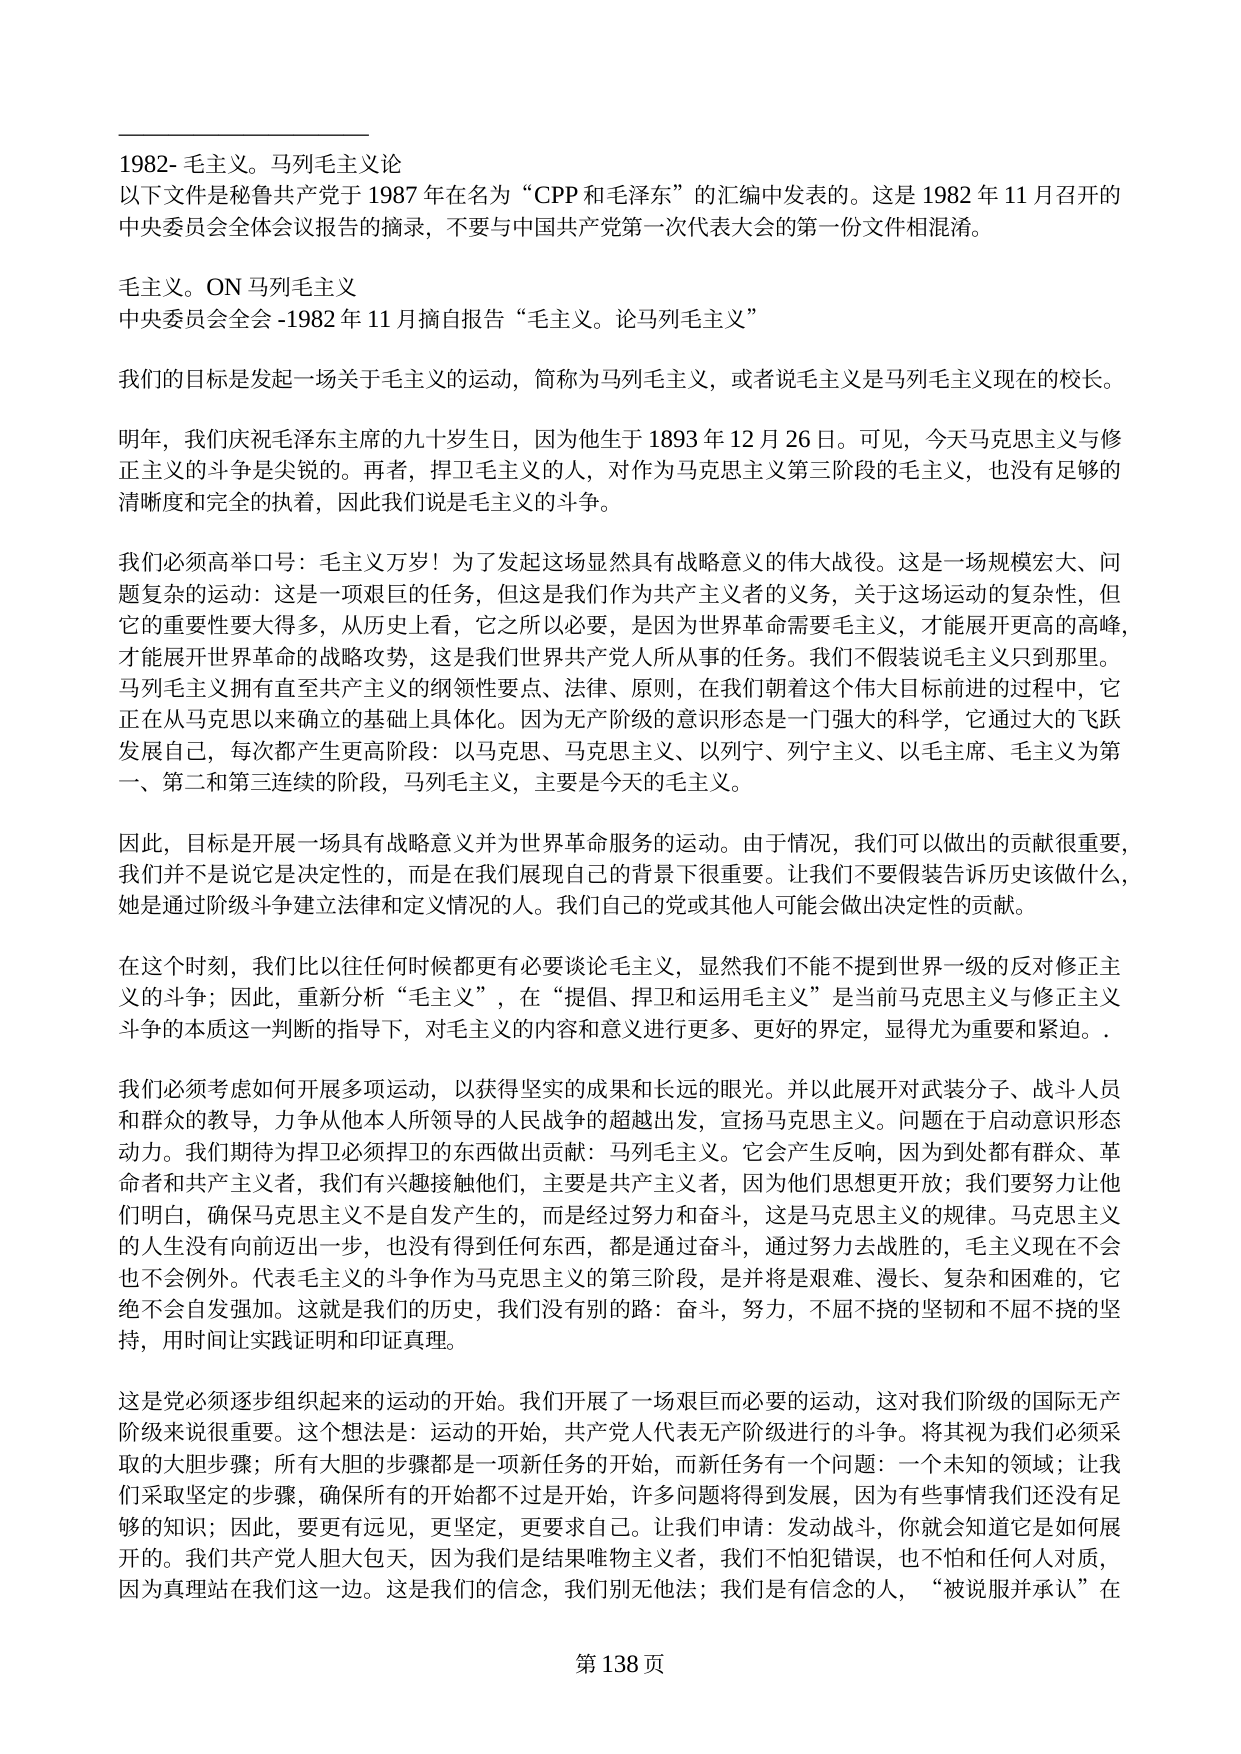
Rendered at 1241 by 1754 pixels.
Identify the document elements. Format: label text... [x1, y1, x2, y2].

text 明年，我们庆祝毛泽东主席的九十岁生日，因为他生于1893年12月26日。可见，今天马克思主义与修正主义的斗争是尖锐的。再者，捍卫毛主义的人，对作为马克思主义第三阶段的毛主义，也没有足够的清晰度和完全的执着，因此我们说是毛主义的斗争。 [118, 422, 1122, 517]
text 这是党必须逐步组织起来的运动的开始。我们开展了一场艰巨而必要的运动，这对我们阶级的国际无产阶级来说很重要。这个想法是：运动的开始，共产党人代表无产阶级进行的斗争。将其视为我们必须采取的大胆步骤；所有大胆的步骤都是一项新任务的开始，而新任务有一个问题：一个未知的领域；让我们采取坚定的步骤，确保所有的开始都不过是开始，许多问题将得到发展，因为有些事情我们还没有足够的知识；因此，要更有远见，更坚定，更要求自己。让我们申请：发动战斗，你就会知道它是如何展开的。我们共产党人胆大包天，因为我们是结果唯物主义者，我们不怕犯错误，也不怕和任何人对质，因为真理站在我们这一边。这是我们的信念，我们别无他法；我们是有信念的人，“被说服并承认”在 [118, 1384, 1122, 1604]
text 我们必须高举口号：毛主义万岁！为了发起这场显然具有战略意义的伟大战役。这是一场规模宏大、问题复杂的运动：这是一项艰巨的任务，但这是我们作为共产主义者的义务，关于这场运动的复杂性，但它的重要性要大得多，从历史上看，它之所以必要，是因为世界革命需要毛主义，才能展开更高的高峰，才能展开世界革命的战略攻势，这是我们世界共产党人所从事的任务。我们不假装说毛主义只到那里。马列毛主义拥有直至共产主义的纲领性要点、法律、原则，在我们朝着这个伟大目标前进的过程中，它正在从马克思以来确立的基础上具体化。因为无产阶级的意识形态是一门强大的科学，它通过大的飞跃发展自己，每次都产生更高阶段：以马克思、马克思主义、以列宁、列宁主义、以毛主席、毛主义为第一、第二和第三连续的阶段，马列毛主义，主要是今天的毛主义。 [118, 545, 1122, 797]
text 我们必须考虑如何开展多项运动，以获得坚实的成果和长远的眼光。并以此展开对武装分子、战斗人员和群众的教导，力争从他本人所领导的人民战争的超越出发，宣扬马克思主义。问题在于启动意识形态动力。我们期待为捍卫必须捍卫的东西做出贡献：马列毛主义。它会产生反响，因为到处都有群众、革命者和共产主义者，我们有兴趣接触他们，主要是共产主义者，因为他们思想更开放；我们要努力让他们明白，确保马克思主义不是自发产生的，而是经过努力和奋斗，这是马克思主义的规律。马克思主义的人生没有向前迈出一步，也没有得到任何东西，都是通过奋斗，通过努力去战胜的，毛主义现在不会也不会例外。代表毛主义的斗争作为马克思主义的第三阶段，是并将是艰难、漫长、复杂和困难的，它绝不会自发强加。这就是我们的历史，我们没有别的路：奋斗，努力，不屈不挠的坚韧和不屈不挠的坚持，用时间让实践证明和印证真理。 [118, 1072, 1122, 1355]
text —————————— [118, 118, 1122, 147]
text 以下文件是秘鲁共产党于1987年在名为“CPP和毛泽东”的汇编中发表的。这是1982年11月召开的中央委员会全体会议报告的摘录，不要与中国共产党第一次代表大会的第一份文件相混淆。 [118, 179, 1122, 242]
text 毛主义。ON马列毛主义 [118, 270, 1122, 302]
text 我们的目标是发起一场关于毛主义的运动，简称为马列毛主义，或者说毛主义是马列毛主义现在的校长。 [118, 362, 1122, 393]
text 因此，目标是开展一场具有战略意义并为世界革命服务的运动。由于情况，我们可以做出的贡献很重要，我们并不是说它是决定性的，而是在我们展现自己的背景下很重要。让我们不要假装告诉历史该做什么，她是通过阶级斗争建立法律和定义情况的人。我们自己的党或其他人可能会做出决定性的贡献。 [118, 826, 1122, 920]
text 1982- 毛主义。马列毛主义论 [118, 147, 1122, 179]
text 在这个时刻，我们比以往任何时候都更有必要谈论毛主义，显然我们不能不提到世界一级的反对修正主义的斗争；因此，重新分析“毛主义”，在“提倡、捍卫和运用毛主义”是当前马克思主义与修正主义斗争的本质这一判断的指导下，对毛主义的内容和意义进行更多、更好的界定，显得尤为重要和紧迫。. [118, 949, 1122, 1043]
text 中央委员会全会 -1982年11月摘自报告“毛主义。论马列毛主义” [118, 302, 1122, 333]
